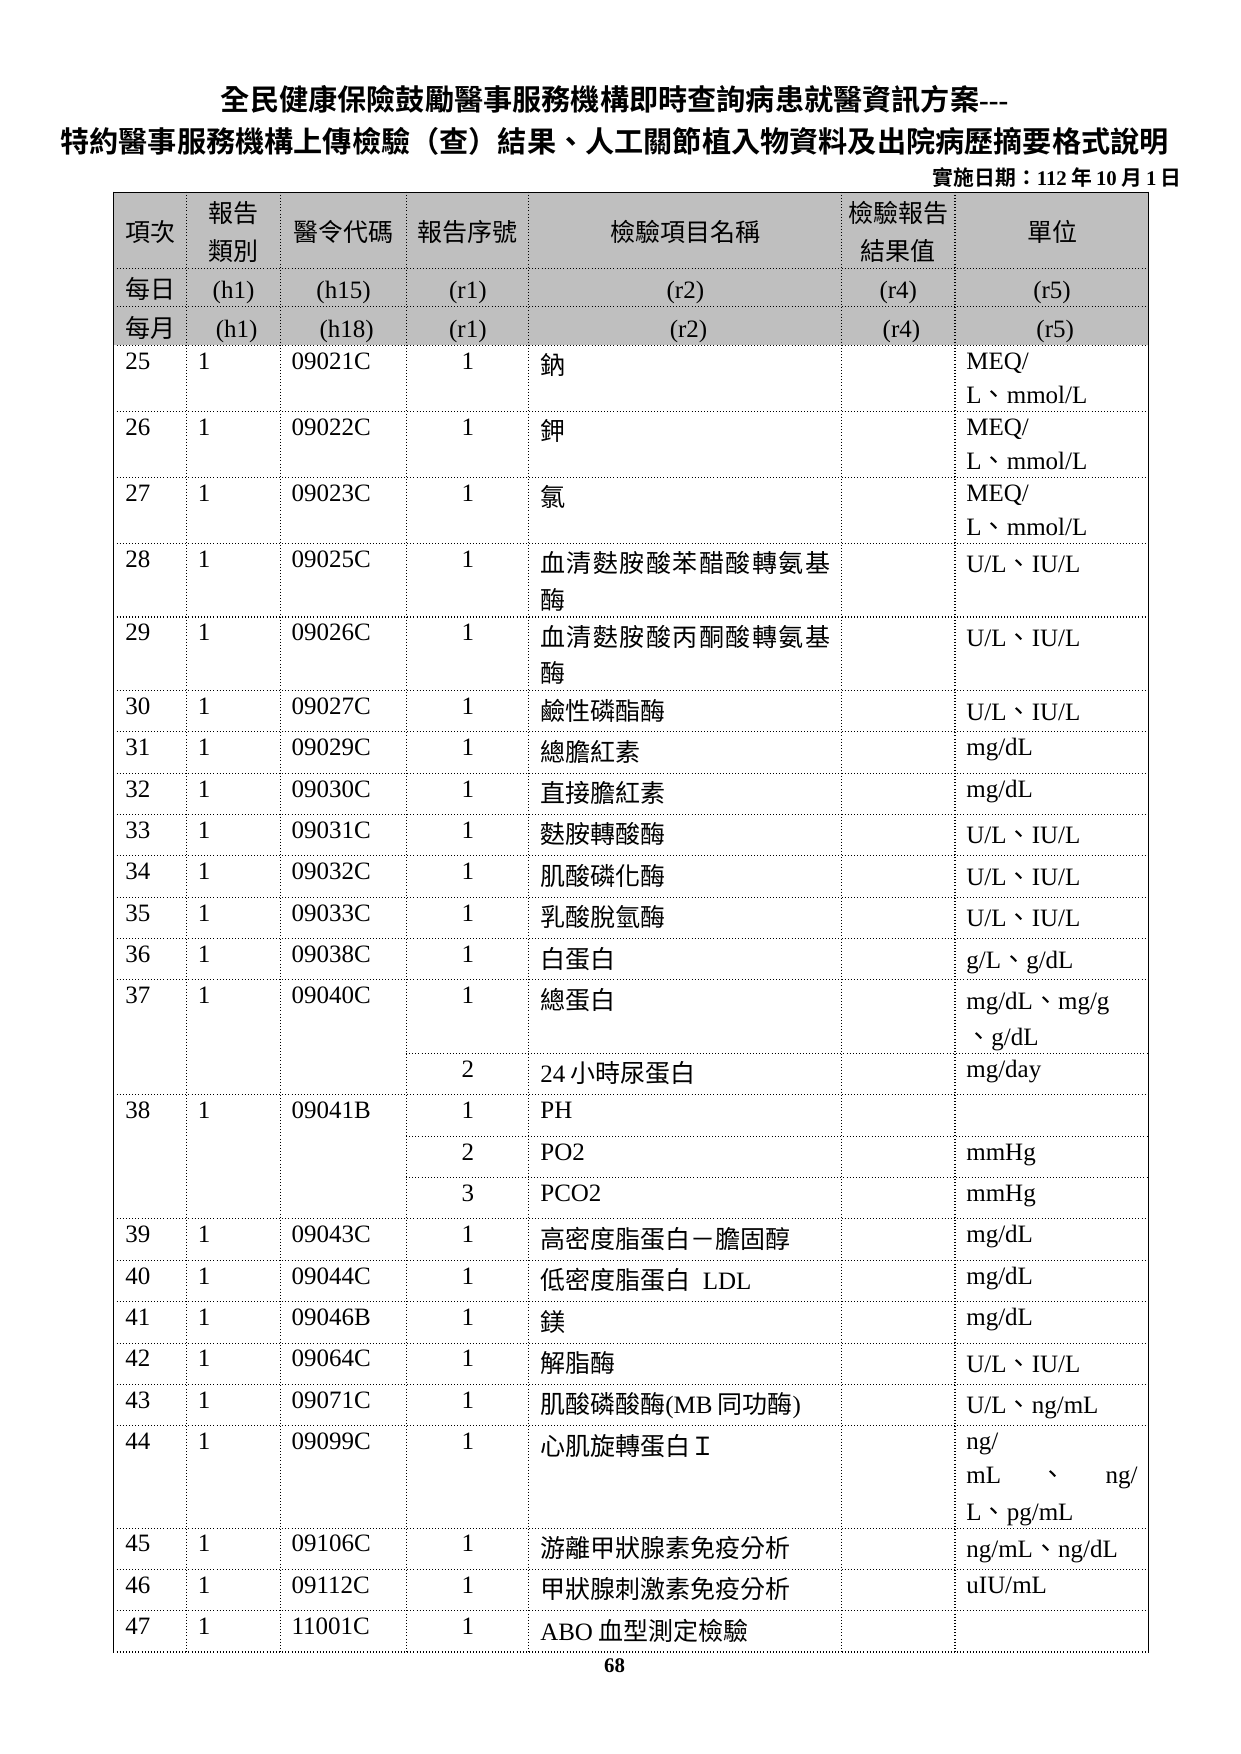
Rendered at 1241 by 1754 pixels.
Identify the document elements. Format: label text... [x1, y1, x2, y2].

table_cell PCO2 [529, 1177, 841, 1218]
table_cell 09023C [280, 477, 406, 543]
table_cell (r5) [955, 306, 1148, 345]
table_cell 46 [114, 1569, 186, 1610]
table_cell 1 [186, 1528, 280, 1569]
table_cell 09064C [280, 1343, 406, 1384]
table_cell 肌酸磷化酶 [529, 855, 841, 897]
table_cell 鹼性磷酯酶 [529, 690, 841, 731]
table_cell (h1) [186, 306, 280, 345]
table_cell 1 [406, 731, 529, 773]
table_cell 解脂酶 [529, 1343, 841, 1384]
table_cell [841, 1425, 955, 1527]
table_cell 1 [186, 1260, 280, 1301]
table_cell 09040C [280, 979, 406, 1094]
table_cell 1 [406, 477, 529, 543]
table_cell [841, 1094, 955, 1136]
table_cell 心肌旋轉蛋白Ｉ [529, 1425, 841, 1527]
table_cell [841, 616, 955, 690]
table_cell 09029C [280, 731, 406, 773]
table_cell [841, 731, 955, 773]
table_cell [841, 938, 955, 979]
table_cell 1 [186, 938, 280, 979]
table_cell [841, 477, 955, 543]
table_cell 1 [186, 731, 280, 773]
table_header 單位 [955, 193, 1148, 268]
table_cell 1 [406, 897, 529, 938]
table_header 檢驗報告結果值 [841, 193, 955, 268]
table_cell U/L、IU/L [955, 543, 1148, 616]
table_cell 1 [406, 1260, 529, 1301]
table_cell 3 [406, 1177, 529, 1218]
table_cell 2 [406, 1053, 529, 1094]
table_cell 直接膽紅素 [529, 773, 841, 814]
table_cell U/L、IU/L [955, 1343, 1148, 1384]
table_cell (h1) [186, 268, 280, 306]
table_cell 總蛋白 [529, 979, 841, 1053]
table_cell 1 [406, 773, 529, 814]
table_cell (r1) [406, 306, 529, 345]
table_cell 高密度脂蛋白－膽固醇 [529, 1218, 841, 1260]
table_cell 09025C [280, 543, 406, 616]
table_cell mmHg [955, 1177, 1148, 1218]
table_cell 09099C [280, 1425, 406, 1527]
table_cell 31 [114, 731, 186, 773]
table_header 醫令代碼 [280, 193, 406, 268]
table_cell 1 [186, 1610, 280, 1651]
table_cell [841, 411, 955, 477]
table_cell 09046B [280, 1301, 406, 1342]
table_cell ng/mL、ng/L、pg/mL [955, 1425, 1148, 1527]
table_cell 1 [186, 1301, 280, 1342]
table_cell 11001C [280, 1610, 406, 1651]
table_cell 09022C [280, 411, 406, 477]
table_cell ABO血型測定檢驗 [529, 1610, 841, 1651]
table_cell (h15) [280, 268, 406, 306]
table_cell ng/mL、ng/dL [955, 1528, 1148, 1569]
table_cell 37 [114, 979, 186, 1094]
table_cell U/L、IU/L [955, 897, 1148, 938]
table_cell (r5) [955, 268, 1148, 306]
table_cell mg/dL [955, 1260, 1148, 1301]
table_cell 09033C [280, 897, 406, 938]
table_cell [841, 345, 955, 411]
table_header 報告序號 [406, 193, 529, 268]
table_cell 29 [114, 616, 186, 690]
table_cell U/L、IU/L [955, 814, 1148, 855]
table_cell 1 [406, 938, 529, 979]
table_cell 1 [406, 1343, 529, 1384]
table_cell 1 [186, 773, 280, 814]
table_cell [841, 814, 955, 855]
table_cell 1 [406, 411, 529, 477]
table_cell 09071C [280, 1384, 406, 1425]
table_cell [955, 1094, 1148, 1136]
table_cell 43 [114, 1384, 186, 1425]
table_cell 鉀 [529, 411, 841, 477]
table_cell 白蛋白 [529, 938, 841, 979]
table_cell 1 [406, 345, 529, 411]
table_cell mg/dL [955, 1218, 1148, 1260]
table_cell 血清麩胺酸丙酮酸轉氨基酶 [529, 616, 841, 690]
table_cell mg/day [955, 1053, 1148, 1094]
table_cell [841, 855, 955, 897]
table_cell [841, 979, 955, 1053]
table_cell mg/dL [955, 773, 1148, 814]
table_cell g/L、g/dL [955, 938, 1148, 979]
table_cell [841, 1384, 955, 1425]
table_cell 鎂 [529, 1301, 841, 1342]
table_cell (r4) [841, 268, 955, 306]
table_cell uIU/mL [955, 1569, 1148, 1610]
table_cell [841, 1569, 955, 1610]
table_cell 24小時尿蛋白 [529, 1053, 841, 1094]
table_cell MEQ/L、mmol/L [955, 345, 1148, 411]
table_cell mg/dL [955, 1301, 1148, 1342]
table_cell 1 [186, 690, 280, 731]
table_cell 1 [406, 1301, 529, 1342]
table_header 報告類別 [186, 193, 280, 268]
table_cell 44 [114, 1425, 186, 1527]
table_cell 41 [114, 1301, 186, 1342]
table_header 檢驗項目名稱 [529, 193, 841, 268]
table_cell 34 [114, 855, 186, 897]
table_cell 游離甲狀腺素免疫分析 [529, 1528, 841, 1569]
table_cell 1 [406, 814, 529, 855]
table_cell 1 [406, 1425, 529, 1527]
table_cell 47 [114, 1610, 186, 1651]
table_cell 每月 [114, 306, 186, 345]
table_cell 低密度脂蛋白 LDL [529, 1260, 841, 1301]
table_cell mg/dL、mg/g 、g/dL [955, 979, 1148, 1053]
table_cell 1 [406, 855, 529, 897]
table_cell 09032C [280, 855, 406, 897]
table_cell 40 [114, 1260, 186, 1301]
table_cell [841, 1343, 955, 1384]
table_cell 1 [186, 1569, 280, 1610]
table_cell 42 [114, 1343, 186, 1384]
table_cell 26 [114, 411, 186, 477]
table_cell 1 [406, 1384, 529, 1425]
table_cell 30 [114, 690, 186, 731]
table_cell 45 [114, 1528, 186, 1569]
table_cell 2 [406, 1136, 529, 1177]
table_cell mmHg [955, 1136, 1148, 1177]
table_cell 每日 [114, 268, 186, 306]
table_cell 36 [114, 938, 186, 979]
table_cell 1 [406, 1610, 529, 1651]
table_cell PO2 [529, 1136, 841, 1177]
table_cell U/L、IU/L [955, 855, 1148, 897]
table_cell 1 [406, 690, 529, 731]
table_cell [841, 1301, 955, 1342]
table_cell 1 [406, 1528, 529, 1569]
table_cell MEQ/L、mmol/L [955, 477, 1148, 543]
table_cell 1 [186, 897, 280, 938]
table_cell 1 [186, 855, 280, 897]
table_cell 09038C [280, 938, 406, 979]
table_cell [841, 1610, 955, 1651]
table_cell 1 [186, 411, 280, 477]
table_cell mg/dL [955, 731, 1148, 773]
table_cell 1 [406, 543, 529, 616]
table_cell 09026C [280, 616, 406, 690]
table_cell 甲狀腺刺激素免疫分析 [529, 1569, 841, 1610]
table_cell 39 [114, 1218, 186, 1260]
table_cell [841, 773, 955, 814]
table_cell 09112C [280, 1569, 406, 1610]
table_cell [841, 1053, 955, 1094]
table_cell PH [529, 1094, 841, 1136]
table_cell 肌酸磷酸酶(MB同功酶) [529, 1384, 841, 1425]
table_cell [841, 690, 955, 731]
table_header 項次 [114, 193, 186, 268]
table_cell (r4) [841, 306, 955, 345]
table_cell 麩胺轉酸酶 [529, 814, 841, 855]
table_cell 1 [186, 543, 280, 616]
table_cell [841, 1218, 955, 1260]
table_cell 1 [186, 1343, 280, 1384]
table_cell 總膽紅素 [529, 731, 841, 773]
table_cell 32 [114, 773, 186, 814]
table_cell 09021C [280, 345, 406, 411]
table_cell (h18) [280, 306, 406, 345]
table_cell 35 [114, 897, 186, 938]
table_cell 09030C [280, 773, 406, 814]
table_cell 1 [186, 979, 280, 1094]
table_cell [841, 1136, 955, 1177]
table_cell 1 [406, 616, 529, 690]
table_cell U/L、IU/L [955, 616, 1148, 690]
table_cell [841, 1260, 955, 1301]
table_cell 25 [114, 345, 186, 411]
table_cell 1 [186, 477, 280, 543]
table_cell 1 [186, 345, 280, 411]
table_cell U/L、ng/mL [955, 1384, 1148, 1425]
table_cell 09041B [280, 1094, 406, 1218]
table_cell [841, 897, 955, 938]
table_cell 1 [186, 814, 280, 855]
table_cell [841, 1177, 955, 1218]
table_cell 1 [406, 979, 529, 1053]
table_cell 鈉 [529, 345, 841, 411]
table_cell 38 [114, 1094, 186, 1218]
table_cell [955, 1610, 1148, 1651]
table_cell 09027C [280, 690, 406, 731]
table_cell 1 [186, 1218, 280, 1260]
table_cell 09043C [280, 1218, 406, 1260]
table_cell MEQ/L、mmol/L [955, 411, 1148, 477]
table_cell U/L、IU/L [955, 690, 1148, 731]
table_cell 09044C [280, 1260, 406, 1301]
table_cell [841, 543, 955, 616]
table_cell 09106C [280, 1528, 406, 1569]
table_cell 乳酸脫氫酶 [529, 897, 841, 938]
table_cell (r1) [406, 268, 529, 306]
table_cell 1 [186, 1094, 280, 1218]
table_cell 28 [114, 543, 186, 616]
table_cell 1 [406, 1218, 529, 1260]
table_cell 氯 [529, 477, 841, 543]
table_cell 27 [114, 477, 186, 543]
table_cell 33 [114, 814, 186, 855]
table_cell 1 [186, 616, 280, 690]
table_cell (r2) [529, 306, 841, 345]
table_cell (r2) [529, 268, 841, 306]
table_cell 1 [406, 1094, 529, 1136]
table_cell 1 [406, 1569, 529, 1610]
table_cell 血清麩胺酸苯醋酸轉氨基酶 [529, 543, 841, 616]
table_cell 1 [186, 1384, 280, 1425]
table_cell [841, 1528, 955, 1569]
table_cell 09031C [280, 814, 406, 855]
table_cell 1 [186, 1425, 280, 1527]
